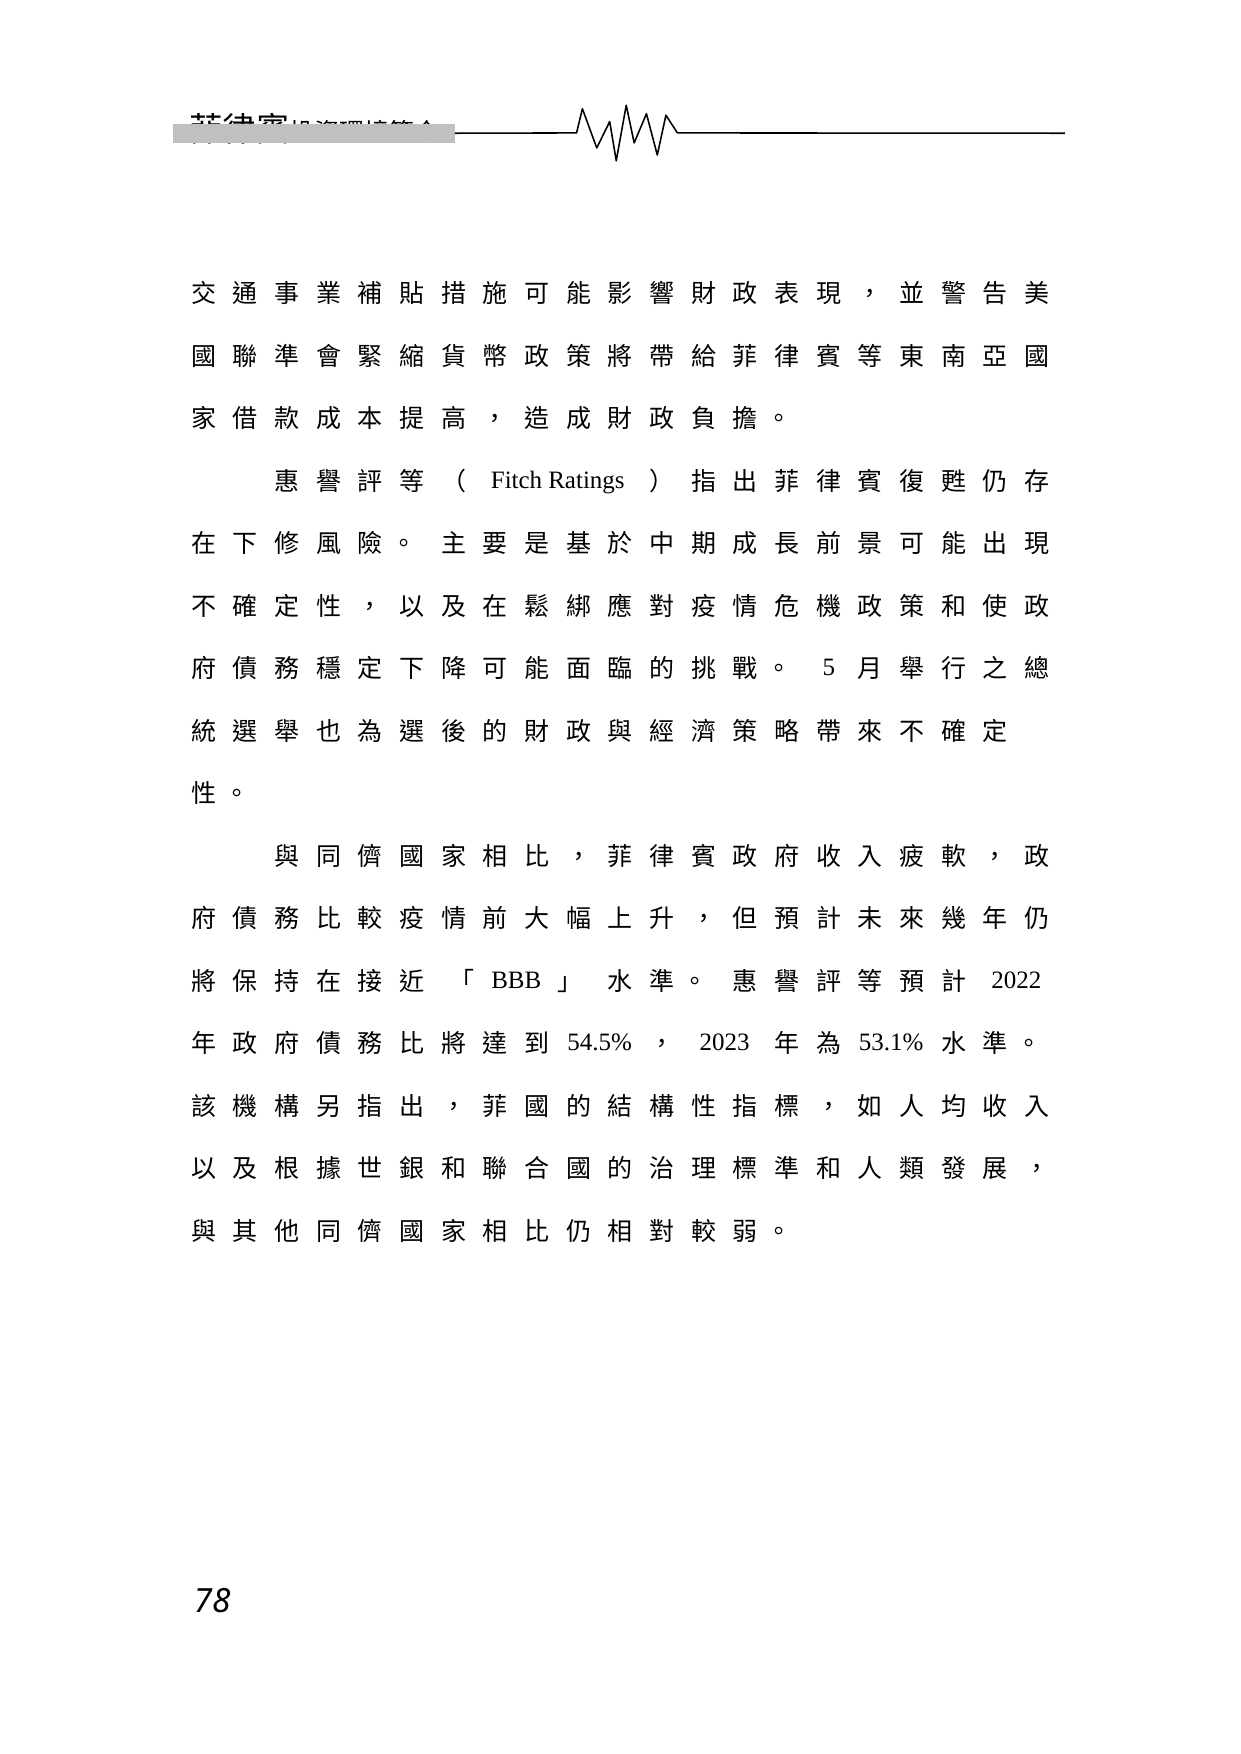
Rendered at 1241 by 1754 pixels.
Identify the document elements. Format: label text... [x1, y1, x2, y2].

text 惠譽評等（Fitch Ratings）指出菲律賓復甦仍存在下修風險。主要是基於中期成長前景可能出現不確定性，以及在鬆綁應對疫情危機政策和使政府債務穩定下降可能面臨的挑戰。5月舉行之總統選舉也為選後的財政與經濟策略帶來不確定性。 [183, 438, 1058, 813]
text 與同儕國家相比，菲律賓政府收入疲軟，政府債務比較疫情前大幅上升，但預計未來幾年仍將保持在接近「BBB」水準。惠譽評等預計2022年政府債務比將達到54.5%，2023年為53.1%水準。該機構另指出，菲國的結構性指標，如人均收入以及根據世銀和聯合國的治理標準和人類發展，與其他同儕國家相比仍相對較弱。 [183, 813, 1058, 1250]
text 交通事業補貼措施可能影響財政表現，並警告美國聯準會緊縮貨幣政策將帶給菲律賓等東南亞國家借款成本提高，造成財政負擔。 [183, 250, 1058, 438]
